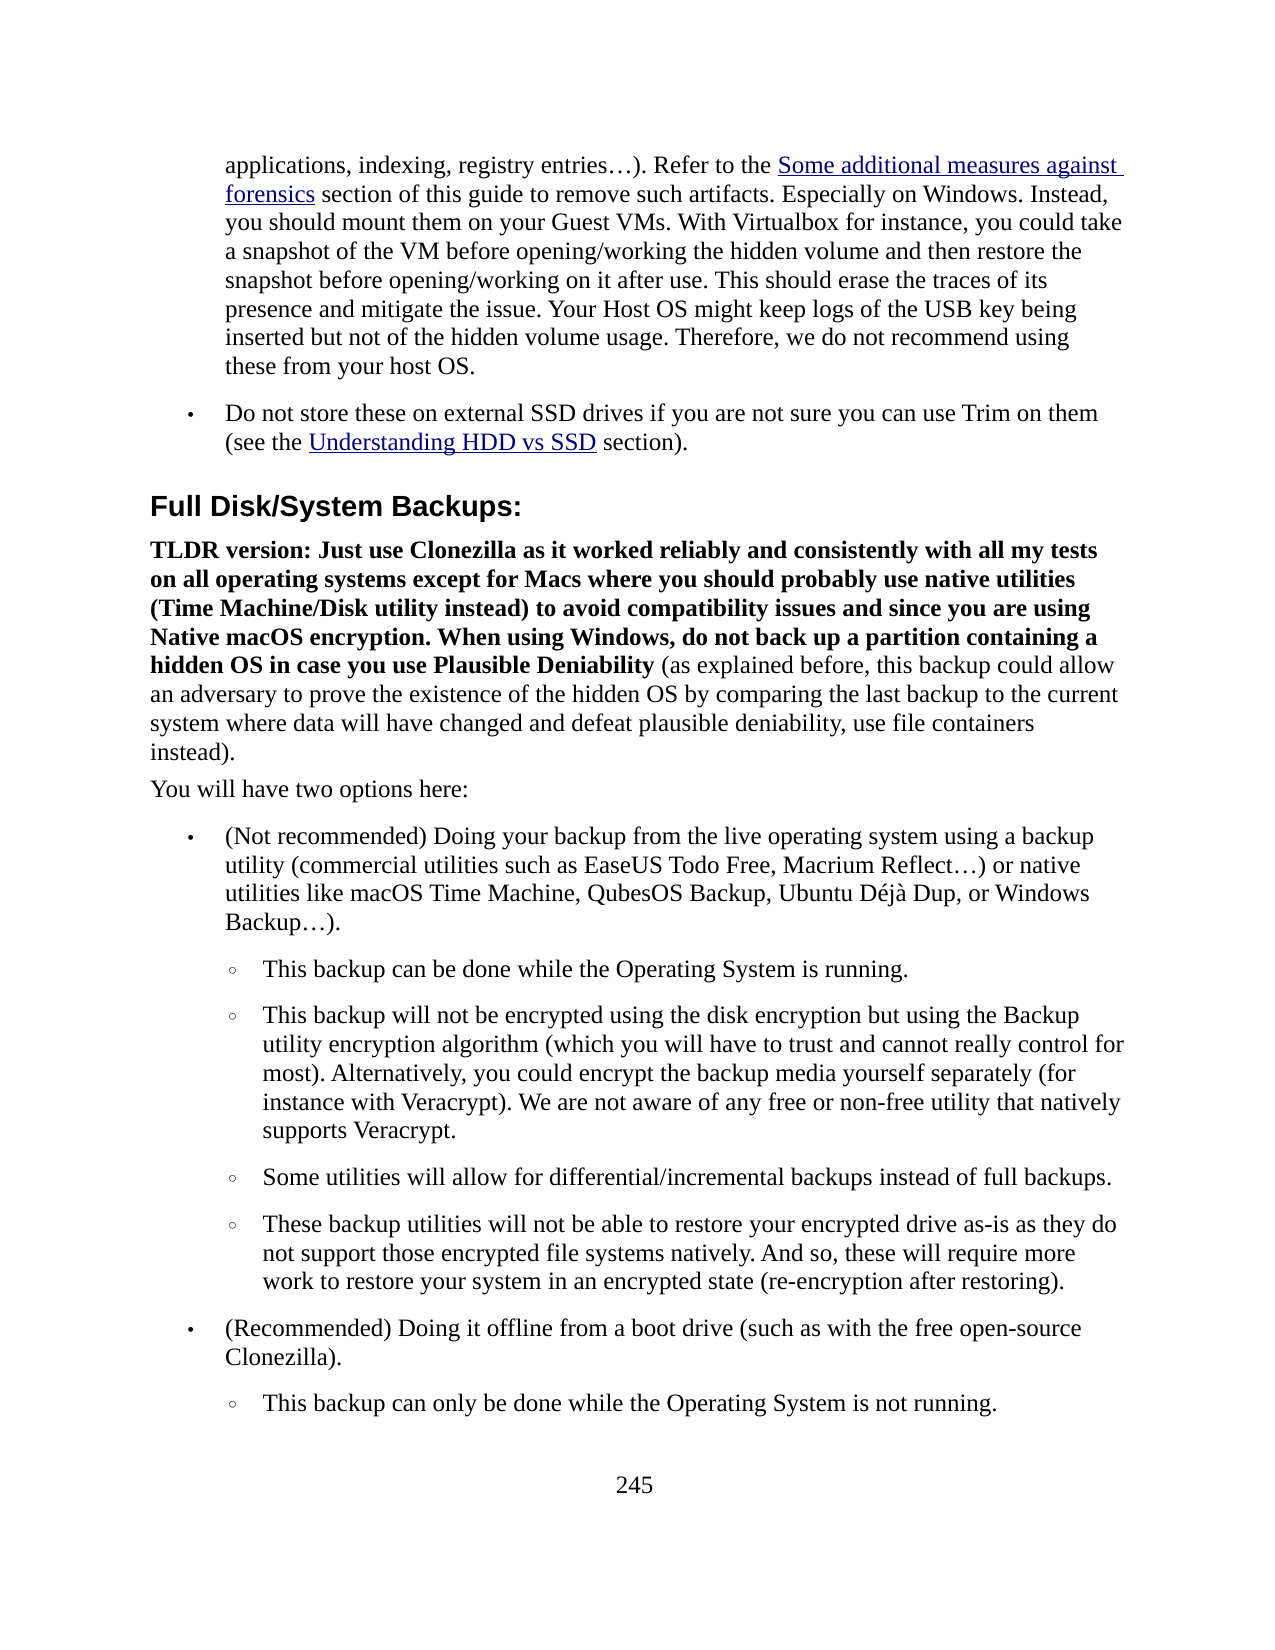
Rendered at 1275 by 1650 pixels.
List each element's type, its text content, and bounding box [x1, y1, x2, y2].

list applications, indexing, registry entries…). Refer to the Some additional measures against forensics section of this guide to remove such artifacts. Especially on Windows. Instead, you should mount them on your Guest VMs. With Virtualbox for instance, you could take a snapshot of the VM before opening/working the hidden volume and then restore the snapshot before opening/working on it after use. This should erase the traces of its presence and mitigate the issue. Your Host OS might keep logs of the USB key being inserted but not of the hidden volume usage. Therefore, we do not recommend using these from your host OS. [187, 150, 1125, 380]
list Some utilities will allow for differential/incremental backups instead of full backups. [225, 1162, 1125, 1191]
list (Not recommended) Doing your backup from the live operating system using a backup utility (commercial utilities such as EaseUS Todo Free, Macrium Reflect…) or native utilities like macOS Time Machine, QubesOS Backup, Ubuntu Déjà Dup, or Windows Backup…). [187, 821, 1125, 936]
list These backup utilities will not be able to restore your encrypted drive as-is as they do not support those encrypted file systems natively. And so, these will require more work to restore your system in an encrypted state (re-encryption after restoring). [225, 1209, 1125, 1295]
text You will have two options here: [150, 774, 1125, 803]
list This backup can be done while the Operating System is running. [225, 954, 1125, 983]
list Do not store these on external SSD drives if you are not sure you can use Trim on them (see the Understanding HDD vs SSD section). [187, 398, 1125, 455]
list This backup will not be encrypted using the disk encryption but using the Backup utility encryption algorithm (which you will have to trust and cannot really control for most). Alternatively, you could encrypt the backup media yourself separately (for instance with Veracrypt). We are not aware of any free or non-free utility that natively supports Veracrypt. [225, 1001, 1125, 1144]
subtitle Full Disk/System Backups: [150, 489, 1125, 523]
list (Recommended) Doing it offline from a boot drive (such as with the free open-source Clonezilla). [187, 1313, 1125, 1371]
list This backup can only be done while the Operating System is not running. [225, 1388, 1125, 1417]
text TLDR version: Just use Clonezilla as it worked reliably and consistently with all my tests on all operating systems except for Macs where you should probably use native utilities (Time Machine/Disk utility instead) to avoid compatibility issues and since you are using Native macOS encryption. When using Windows, do not back up a partition containing a hidden OS in case you use Plausible Deniability (as explained before, this backup could allow an adversary to prove the existence of the hidden OS by comparing the last backup to the current system where data will have changed and defeat plausible deniability, use file containers instead). [150, 535, 1125, 765]
